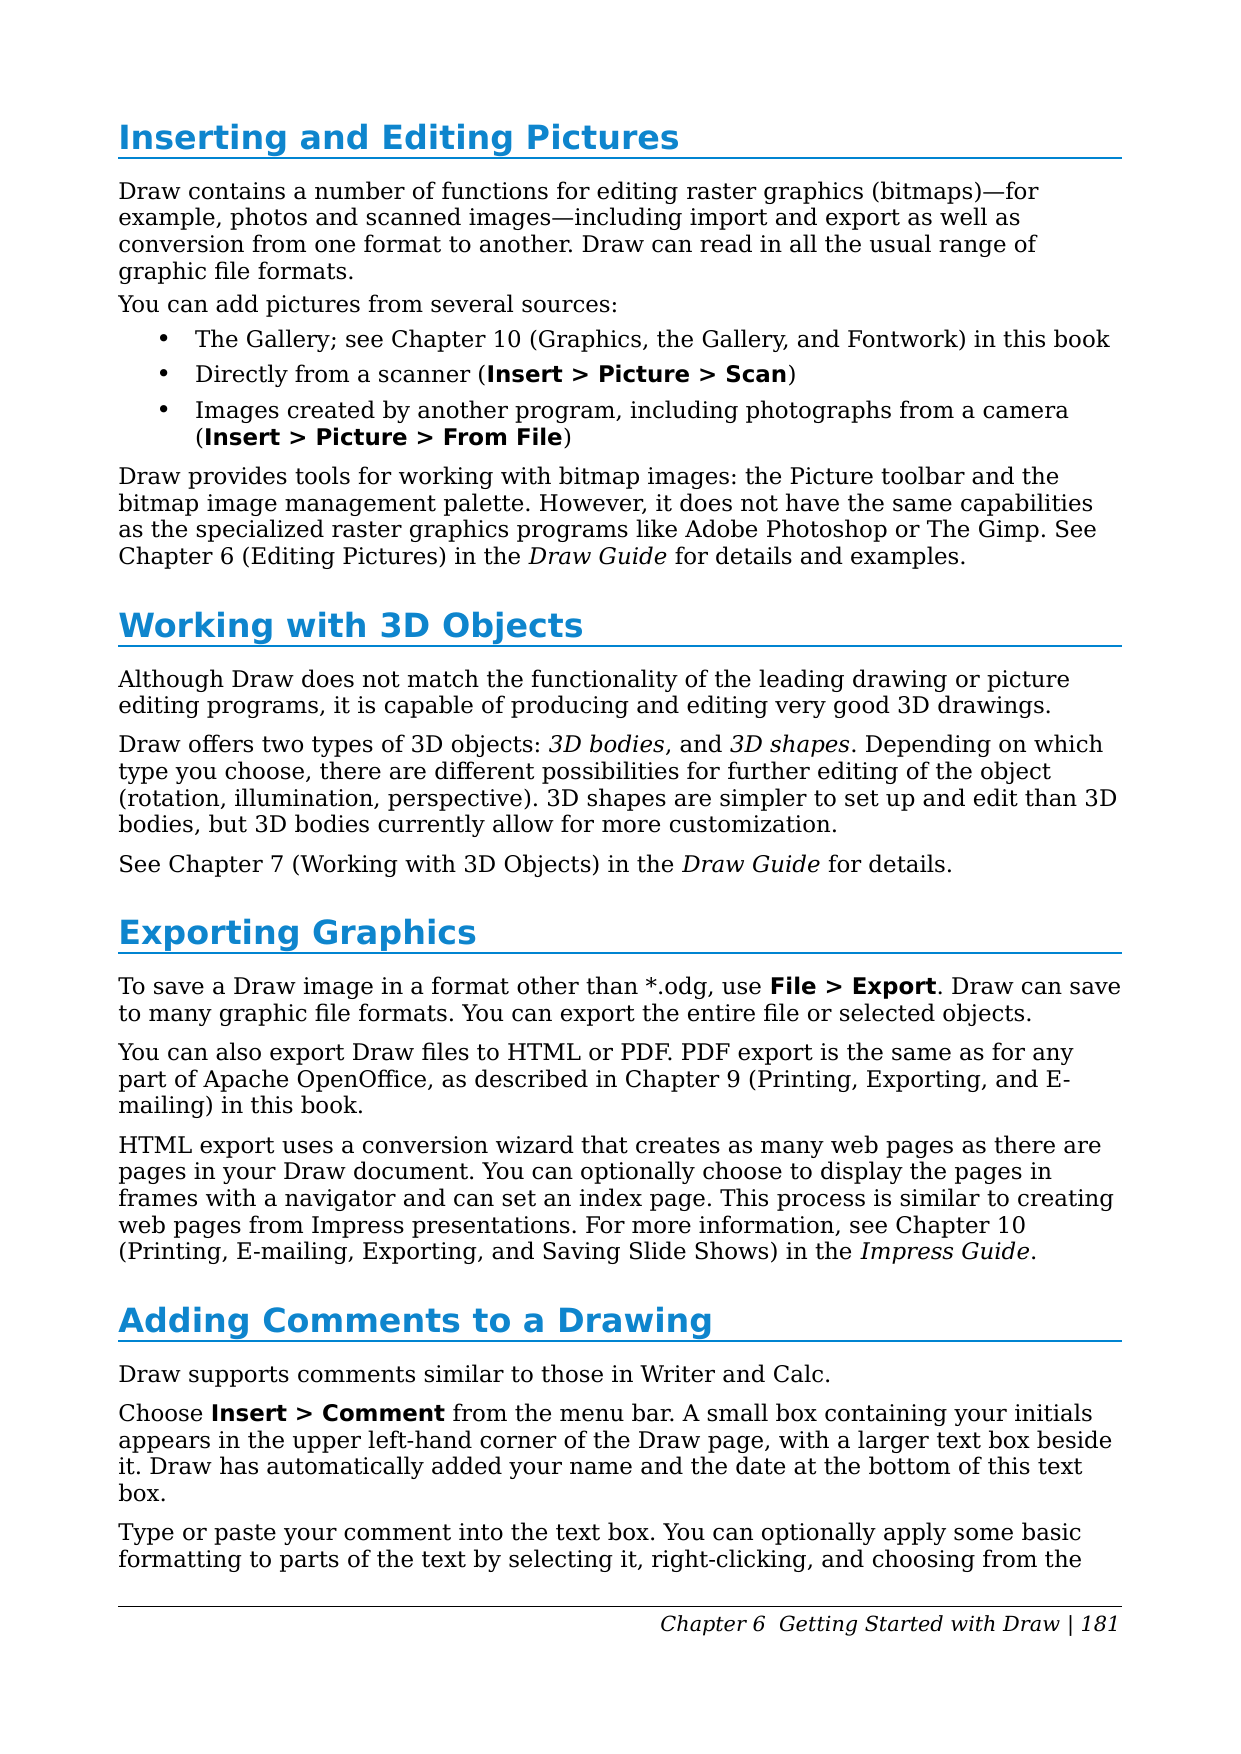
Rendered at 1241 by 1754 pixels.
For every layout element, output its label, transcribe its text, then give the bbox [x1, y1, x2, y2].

text Draw provides tools for working with bitmap images: the Picture toolbar and the bitmap image management palette. However, it does not have the same capabilities as the specialized raster graphics programs like Adobe Photoshop or The Gimp. See Chapter 6 (Editing Pictures) in the Draw Guide for details and examples. [118, 463, 1122, 570]
list You can add pictures from several sources: [118, 291, 1122, 318]
subtitle Adding Comments to a Drawing [118, 1301, 1122, 1340]
text Although Draw does not match the functionality of the leading drawing or picture editing programs, it is capable of producing and editing very good 3D drawings. [118, 666, 1122, 719]
subtitle Working with 3D Objects [118, 606, 1122, 645]
list Directly from a scanner (Insert > Picture > Scan) [156, 359, 1122, 389]
list The Gallery; see Chapter 10 (Graphics, the Gallery, and Fontwork) in this book [156, 324, 1122, 353]
text See Chapter 7 (Working with 3D Objects) in the Draw Guide for details. [118, 851, 1122, 877]
text Draw supports comments similar to those in Writer and Calc. [118, 1361, 1122, 1388]
text Choose Insert > Comment from the menu bar. A small box containing your initials appears in the upper left-hand corner of the Draw page, with a larger text box beside it. Draw has automatically added your name and the date at the bottom of this text box. [118, 1400, 1122, 1507]
text HTML export uses a conversion wizard that creates as many web pages as there are pages in your Draw document. You can optionally choose to display the pages in frames with a navigator and can set an index page. This process is similar to creating web pages from Impress presentations. For more information, see Chapter 10 (Printing, E-mailing, Exporting, and Saving Slide Shows) in the Impress Guide. [118, 1132, 1122, 1265]
list Draw contains a number of functions for editing raster graphics (bitmaps)—for example, photos and scanned images—including import and export as well as conversion from one format to another. Draw can read in all the usual range of graphic file formats. [118, 178, 1122, 284]
list Images created by another program, including photographs from a camera (Insert > Picture > From File) [156, 395, 1122, 451]
subtitle Exporting Graphics [118, 914, 1122, 952]
text Draw offers two types of 3D objects: 3D bodies, and 3D shapes. Depending on which type you choose, there are different possibilities for further editing of the object (rotation, illumination, perspective). 3D shapes are simpler to set up and edit than 3D bodies, but 3D bodies currently allow for more customization. [118, 732, 1122, 838]
text Type or paste your comment into the text box. You can optionally apply some basic formatting to parts of the text by selecting it, right-clicking, and choosing from the [118, 1519, 1122, 1573]
subtitle Inserting and Editing Pictures [118, 118, 1122, 157]
text To save a Draw image in a format other than *.odg, use File > Export. Draw can save to many graphic file formats. You can export the entire file or selected objects. [118, 973, 1122, 1027]
text You can also export Draw files to HTML or PDF. PDF export is the same as for any part of Apache OpenOffice, as described in Chapter 9 (Printing, Exporting, and E-mailing) in this book. [118, 1039, 1122, 1119]
